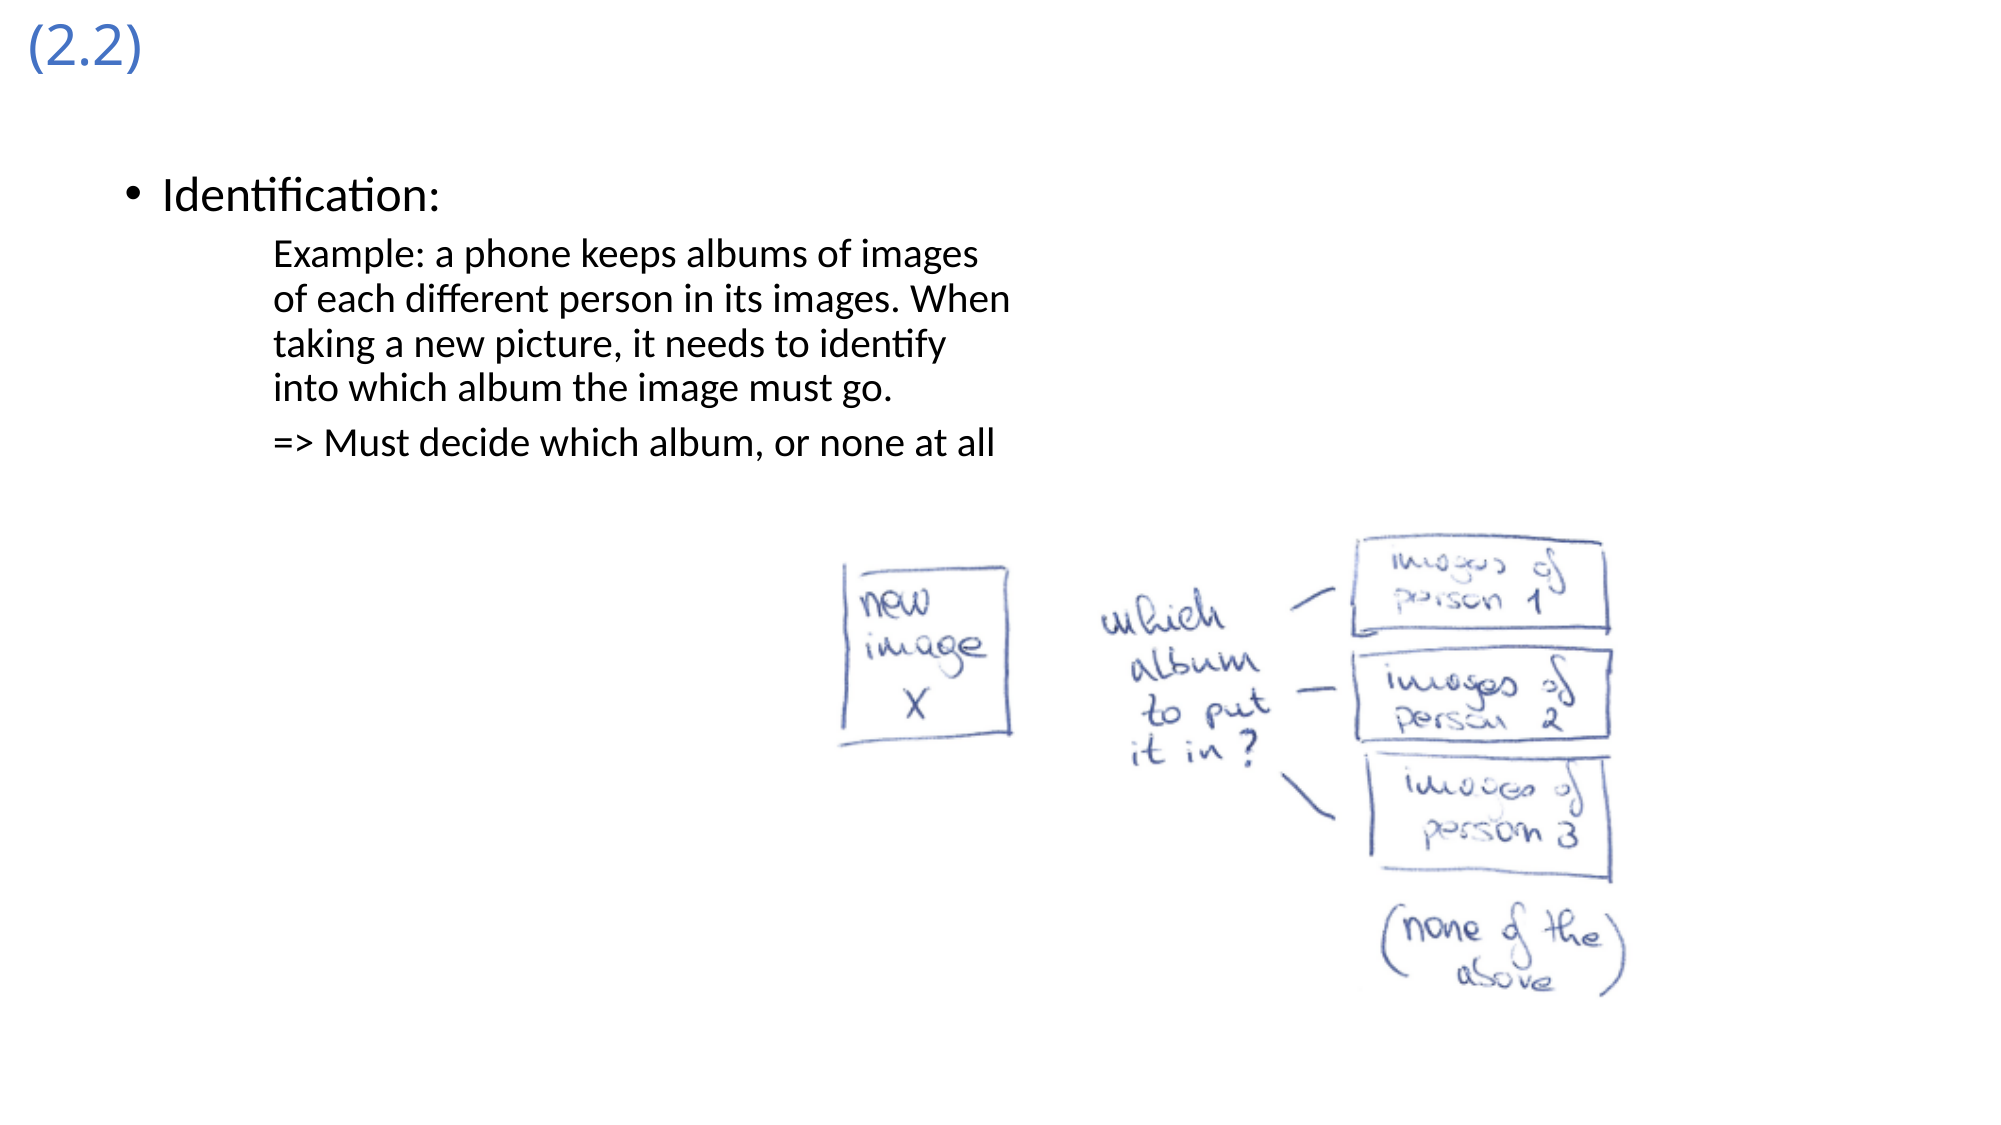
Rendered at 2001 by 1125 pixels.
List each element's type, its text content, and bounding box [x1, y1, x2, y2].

picture [796, 508, 1651, 1037]
text_box Identification: Example: a phone keeps albums of images of each different person in its images. When taking a new picture, it needs to identify into which album the image must go. => Must decide which album, or none at all [109, 161, 1036, 489]
title (2.2) [13, 9, 160, 92]
